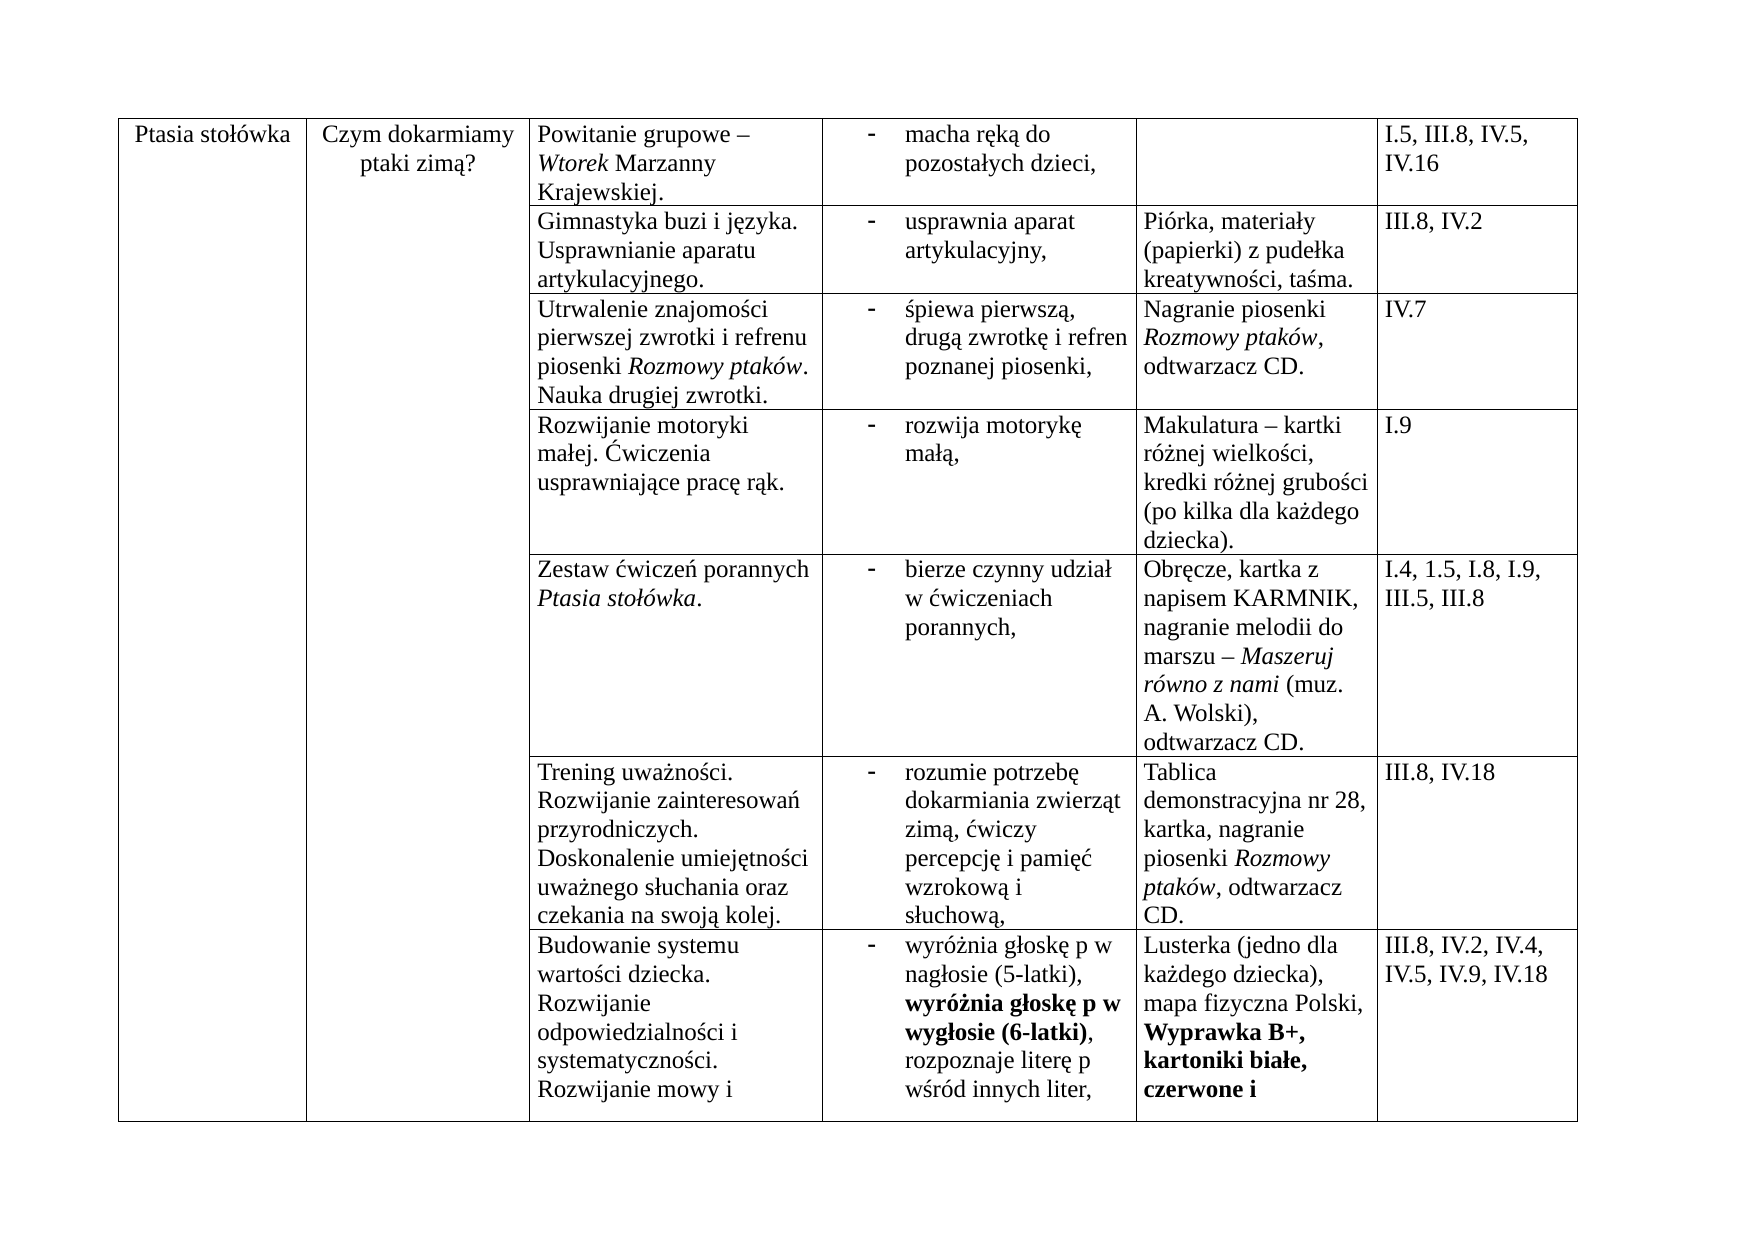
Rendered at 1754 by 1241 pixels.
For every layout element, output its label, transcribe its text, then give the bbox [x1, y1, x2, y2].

table_cell usprawnia aparat artykulacyjny, [823, 206, 1136, 293]
table_cell Powitanie grupowe – Wtorek Marzanny Krajewskiej. [530, 119, 822, 205]
table_cell Tablica demonstracyjna nr 28, kartka, nagranie piosenki Rozmowy ptaków, odtwarzacz CD. [1137, 757, 1377, 929]
table_cell Gimnastyka buzi i języka. Usprawnianie aparatu artykulacyjnego. [530, 206, 822, 293]
table_cell bierze czynny udział w ćwiczeniach porannych, [823, 555, 1136, 756]
table_cell rozwija motorykę małą, [823, 410, 1136, 553]
table_cell III.8, IV.18 [1378, 757, 1577, 929]
table_cell III.8, IV.2, IV.4, IV.5, IV.9, IV.18 [1378, 930, 1577, 1121]
table_cell Ptasia stołówka [119, 119, 306, 1121]
table_cell IV.7 [1378, 294, 1577, 409]
table_cell Utrwalenie znajomości pierwszej zwrotki i refrenu piosenki Rozmowy ptaków. Nauka drugiej zwrotki. [530, 294, 822, 409]
table_cell Nagranie piosenki Rozmowy ptaków, odtwarzacz CD. [1137, 294, 1377, 409]
table_cell Piórka, materiały (papierki) z pudełka kreatywności, taśma. [1137, 206, 1377, 293]
table_cell rozumie potrzebę dokarmiania zwierząt zimą, ćwiczy percepcję i pamięć wzrokową i słuchową, [823, 757, 1136, 929]
table_cell śpiewa pierwszą, drugą zwrotkę i refren poznanej piosenki, [823, 294, 1136, 409]
table_cell I.5, III.8, IV.5, IV.16 [1378, 119, 1577, 205]
table_cell Makulatura – kartki różnej wielkości, kredki różnej grubości (po kilka dla każdego dziecka). [1137, 410, 1377, 553]
table_cell I.9 [1378, 410, 1577, 553]
table_cell Budowanie systemu wartości dziecka. Rozwijanie odpowiedzialności i systematyczności. Rozwijanie mowy i [530, 930, 822, 1121]
table_cell Lusterka (jedno dla każdego dziecka), mapa fizyczna Polski, Wyprawka B+, kartoniki białe, czerwone i [1137, 930, 1377, 1121]
table_cell [1137, 119, 1377, 205]
table_cell Rozwijanie motoryki małej. Ćwiczenia usprawniające pracę rąk. [530, 410, 822, 553]
table_cell Czym dokarmiamy ptaki zimą? [307, 119, 529, 1121]
table_cell Zestaw ćwiczeń porannych Ptasia stołówka. [530, 555, 822, 756]
table_cell wyróżnia głoskę p w nagłosie (5-latki), wyróżnia głoskę p w wygłosie (6-latki), rozpoznaje literę p wśród innych liter, [823, 930, 1136, 1121]
table_cell III.8, IV.2 [1378, 206, 1577, 293]
table_cell Obręcze, kartka z napisem KARMNIK, nagranie melodii do marszu – Maszeruj równo z nami (muz. A. Wolski), odtwarzacz CD. [1137, 555, 1377, 756]
table_cell macha ręką do pozostałych dzieci, [823, 119, 1136, 205]
table_cell Trening uważności. Rozwijanie zainteresowań przyrodniczych. Doskonalenie umiejętności uważnego słuchania oraz czekania na swoją kolej. [530, 757, 822, 929]
table_cell I.4, 1.5, I.8, I.9, III.5, III.8 [1378, 555, 1577, 756]
